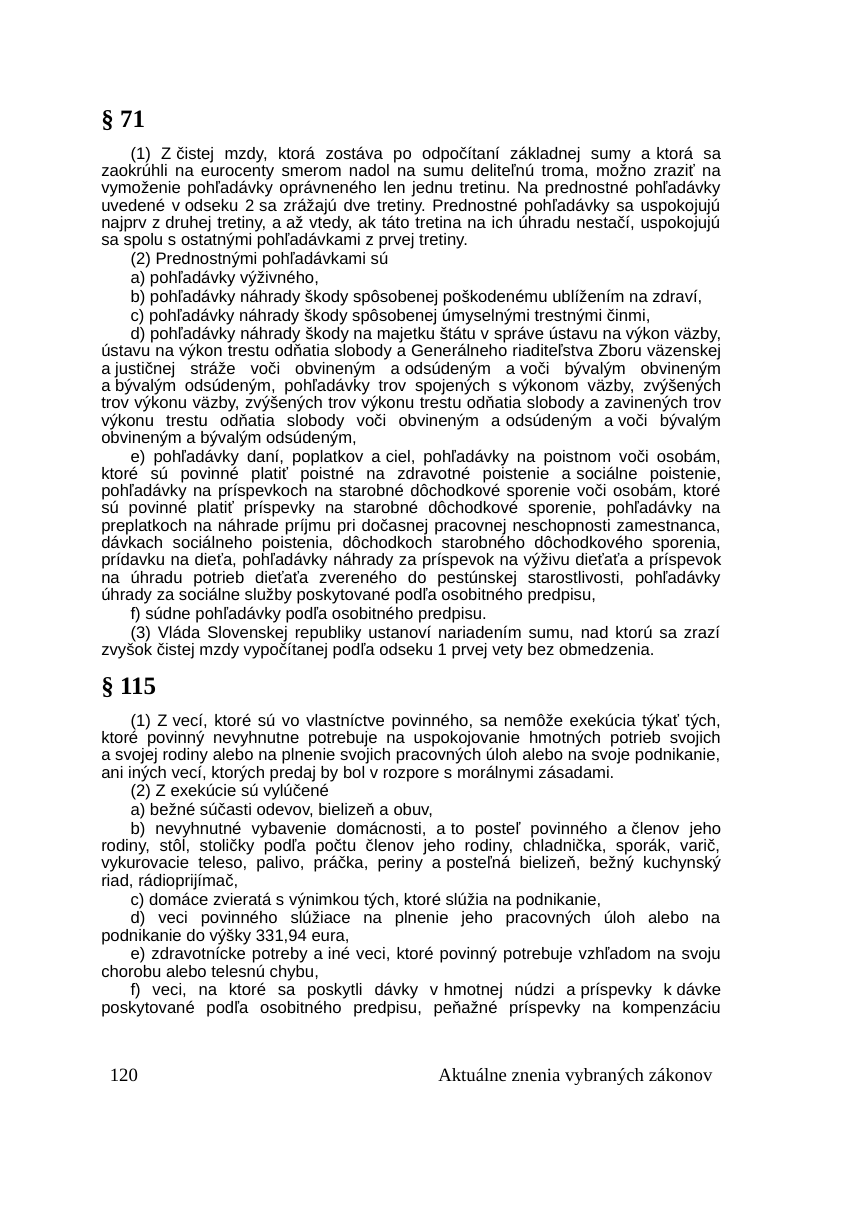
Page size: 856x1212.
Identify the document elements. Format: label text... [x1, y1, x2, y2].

subtitle § 115 [101, 671, 721, 700]
text (3) Vláda Slovenskej republiky ustanoví nariadením sumu, nad ktorú sa zrazí zvyšok čistej mzdy vypočítanej podľa odseku 1 prvej vety bez obmedzenia. [101, 624, 721, 659]
text b) pohľadávky náhrady škody spôsobenej poškodenému ublížením na zdraví, [101, 288, 721, 306]
text (2) Z exekúcie sú vylúčené [101, 783, 721, 800]
text f) súdne pohľadávky podľa osobitného predpisu. [101, 606, 721, 623]
text (1) Z vecí, ktoré sú vo vlastníctve povinného, sa nemôže exekúcia týkať tých, ktoré povinný nevyhnutne potrebuje na uspokojovanie hmotných potrieb svojich a svojej rodiny alebo na plnenie svojich pracovných úloh alebo na svoje podnikanie, ani iných vecí, ktorých predaj by bol v rozpore s morálnymi zásadami. [101, 712, 721, 782]
text d) veci povinného slúžiace na plnenie jeho pracovných úloh alebo na podnikanie do výšky 331,94 eura, [101, 910, 721, 944]
text c) domáce zvieratá s výnimkou tých, ktoré slúžia na podnikanie, [101, 891, 721, 908]
text b) nevyhnutné vybavenie domácnosti, a to posteľ povinného a členov jeho rodiny, stôl, stoličky podľa počtu členov jeho rodiny, chladnička, sporák, varič, vykurovacie teleso, palivo, práčka, periny a posteľná bielizeň, bežný kuchynský riad, rádioprijímač, [101, 821, 721, 890]
text a) pohľadávky výživného, [101, 270, 721, 287]
text (1) Z čistej mzdy, ktorá zostáva po odpočítaní základnej sumy a ktorá sa zaokrúhli na eurocenty smerom nadol na sumu deliteľnú troma, možno zraziť na vymoženie pohľadávky oprávneného len jednu tretinu. Na prednostné pohľadávky uvedené v odseku 2 sa zrážajú dve tretiny. Prednostné pohľadávky sa uspokojujú najprv z druhej tretiny, a až vtedy, ak táto tretina na ich úhradu nestačí, uspokojujú sa spolu s ostatnými pohľadávkami z prvej tretiny. [101, 146, 721, 249]
text d) pohľadávky náhrady škody na majetku štátu v správe ústavu na výkon väzby, ústavu na výkon trestu odňatia slobody a Generálneho riaditeľstva Zboru väzenskej a justičnej stráže voči obvineným a odsúdeným a voči bývalým obvineným a bývalým odsúdeným, pohľadávky trov spojených s výkonom väzby, zvýšených trov výkonu väzby, zvýšených trov výkonu trestu odňatia slobody a zavinených trov výkonu trestu odňatia slobody voči obvineným a odsúdeným a voči bývalým obvineným a bývalým odsúdeným, [101, 326, 721, 447]
text (2) Prednostnými pohľadávkami sú [101, 251, 721, 268]
text e) pohľadávky daní, poplatkov a ciel, pohľadávky na poistnom voči osobám, ktoré sú povinné platiť poistné na zdravotné poistenie a sociálne poistenie, pohľadávky na príspevkoch na starobné dôchodkové sporenie voči osobám, ktoré sú povinné platiť príspevky na starobné dôchodkové sporenie, pohľadávky na preplatkoch na náhrade príjmu pri dočasnej pracovnej neschopnosti zamestnanca, dávkach sociálneho poistenia, dôchodkoch starobného dôchodkového sporenia, prídavku na dieťa, pohľadávky náhrady za príspevok na výživu dieťaťa a príspevok na úhradu potrieb dieťaťa zvereného do pestúnskej starostlivosti, pohľadávky úhrady za sociálne služby poskytované podľa osobitného predpisu, [101, 448, 721, 604]
text e) zdravotnícke potreby a iné veci, ktoré povinný potrebuje vzhľadom na svoju chorobu alebo telesnú chybu, [101, 946, 721, 981]
text a) bežné súčasti odevov, bielizeň a obuv, [101, 802, 721, 819]
text c) pohľadávky náhrady škody spôsobenej úmyselnými trestnými činmi, [101, 307, 721, 324]
subtitle § 71 [101, 104, 721, 133]
text f) veci, na ktoré sa poskytli dávky v hmotnej núdzi a príspevky k dávke poskytované podľa osobitného predpisu, peňažné príspevky na kompenzáciu [101, 982, 721, 1017]
